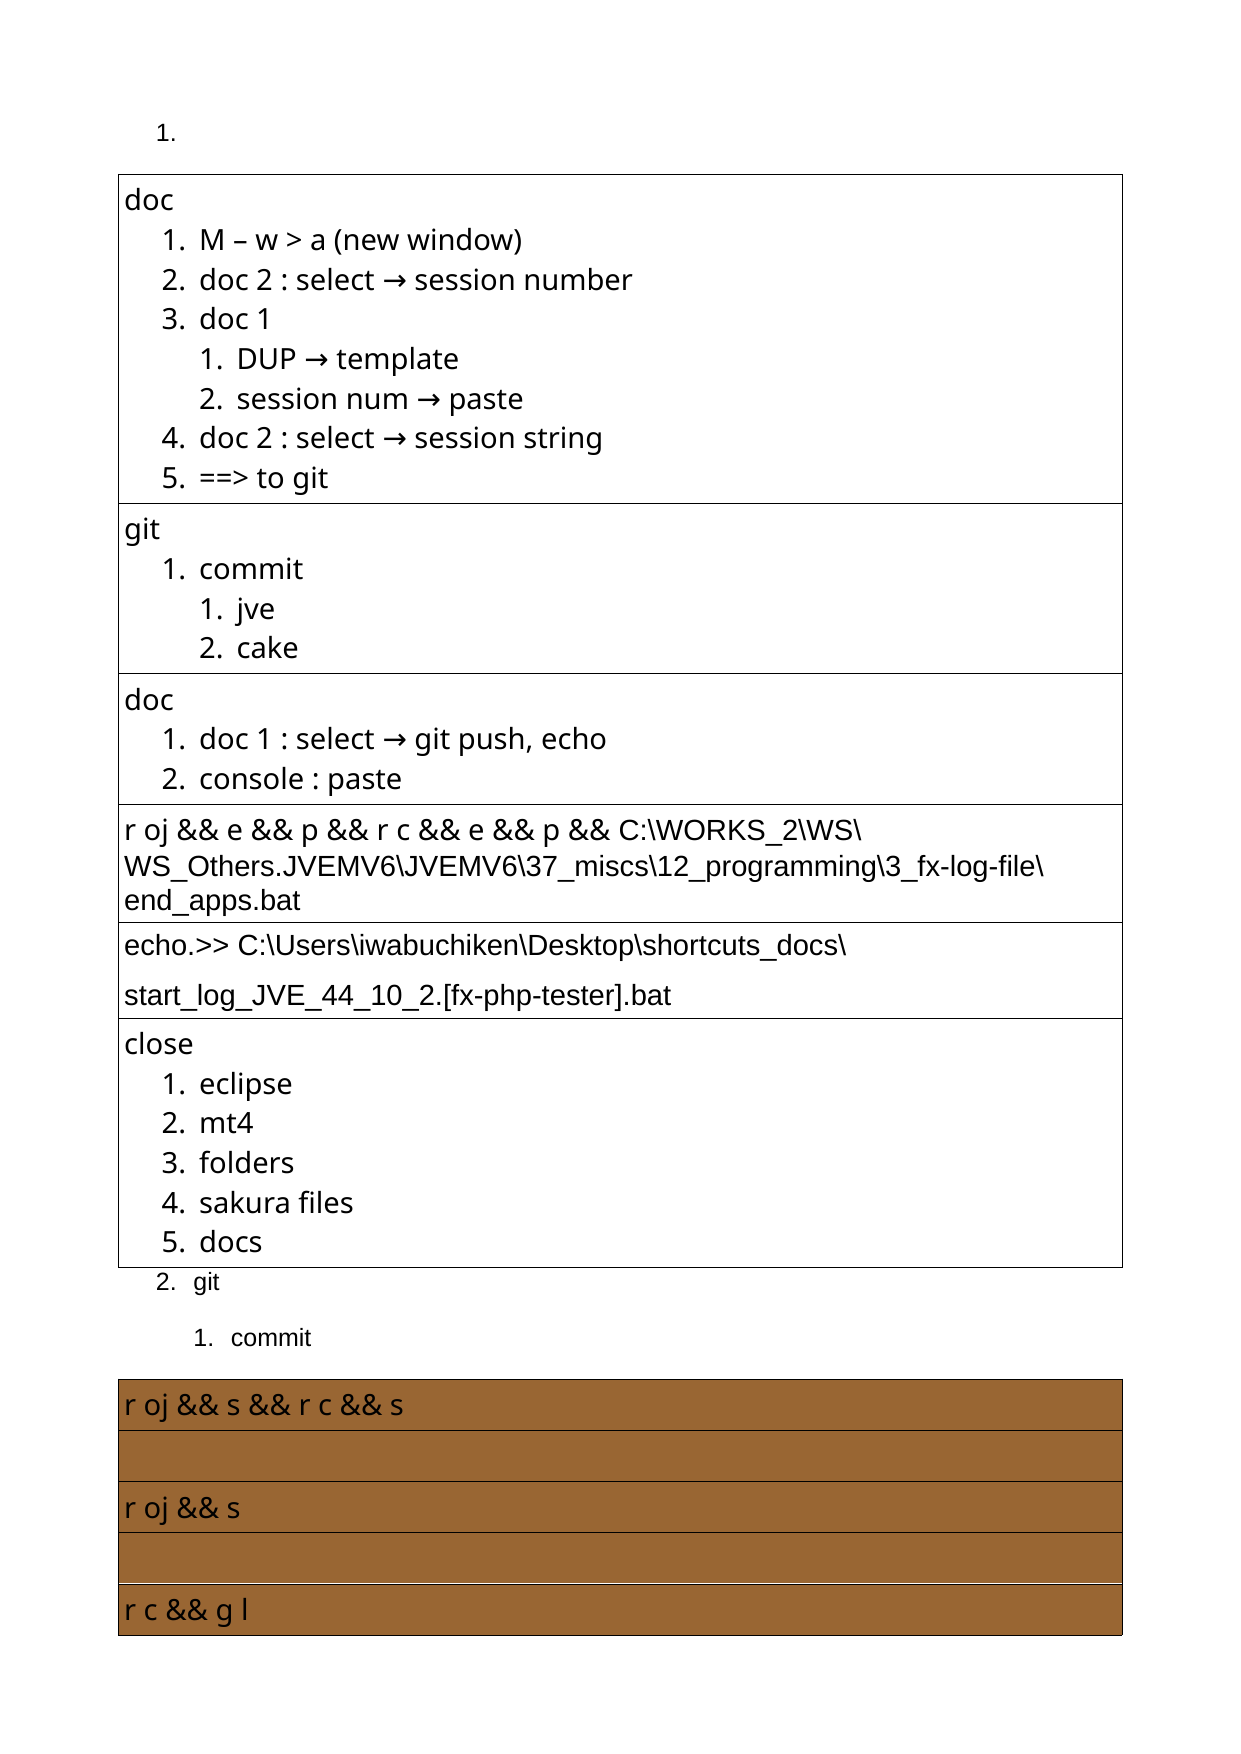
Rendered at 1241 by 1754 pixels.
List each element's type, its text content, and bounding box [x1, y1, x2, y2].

table_cell close eclipse mt4 folders sakura files docs [119, 1019, 1122, 1267]
table_cell [119, 1533, 1122, 1583]
table_header doc M – w > a (new window) doc 2 : select → session number doc 1 DUP → template session num → paste doc 2 : select → session string ==> to git [119, 175, 1122, 503]
table_cell r oj && s [119, 1482, 1122, 1532]
list commit [193, 1323, 1122, 1352]
table_cell doc doc 1 : select → git push, echo console : paste [119, 674, 1122, 804]
list git [156, 1268, 1122, 1296]
table_header r oj && s && r c && s [119, 1380, 1122, 1430]
table_cell r c && g l [119, 1585, 1122, 1635]
table_cell git commit jve cake [119, 504, 1122, 673]
table_cell r oj && e && p && r c && e && p && C:\WORKS_2\WS\WS_Others.JVEMV6\JVEMV6\37_miscs\12_programming\3_fx-log-file\end_apps.bat [119, 805, 1122, 922]
table_cell [119, 1431, 1122, 1481]
table_cell echo.>> C:\Users\iwabuchiken\Desktop\shortcuts_docs\start_log_JVE_44_10_2.[fx-php-tester].bat [119, 923, 1122, 1017]
